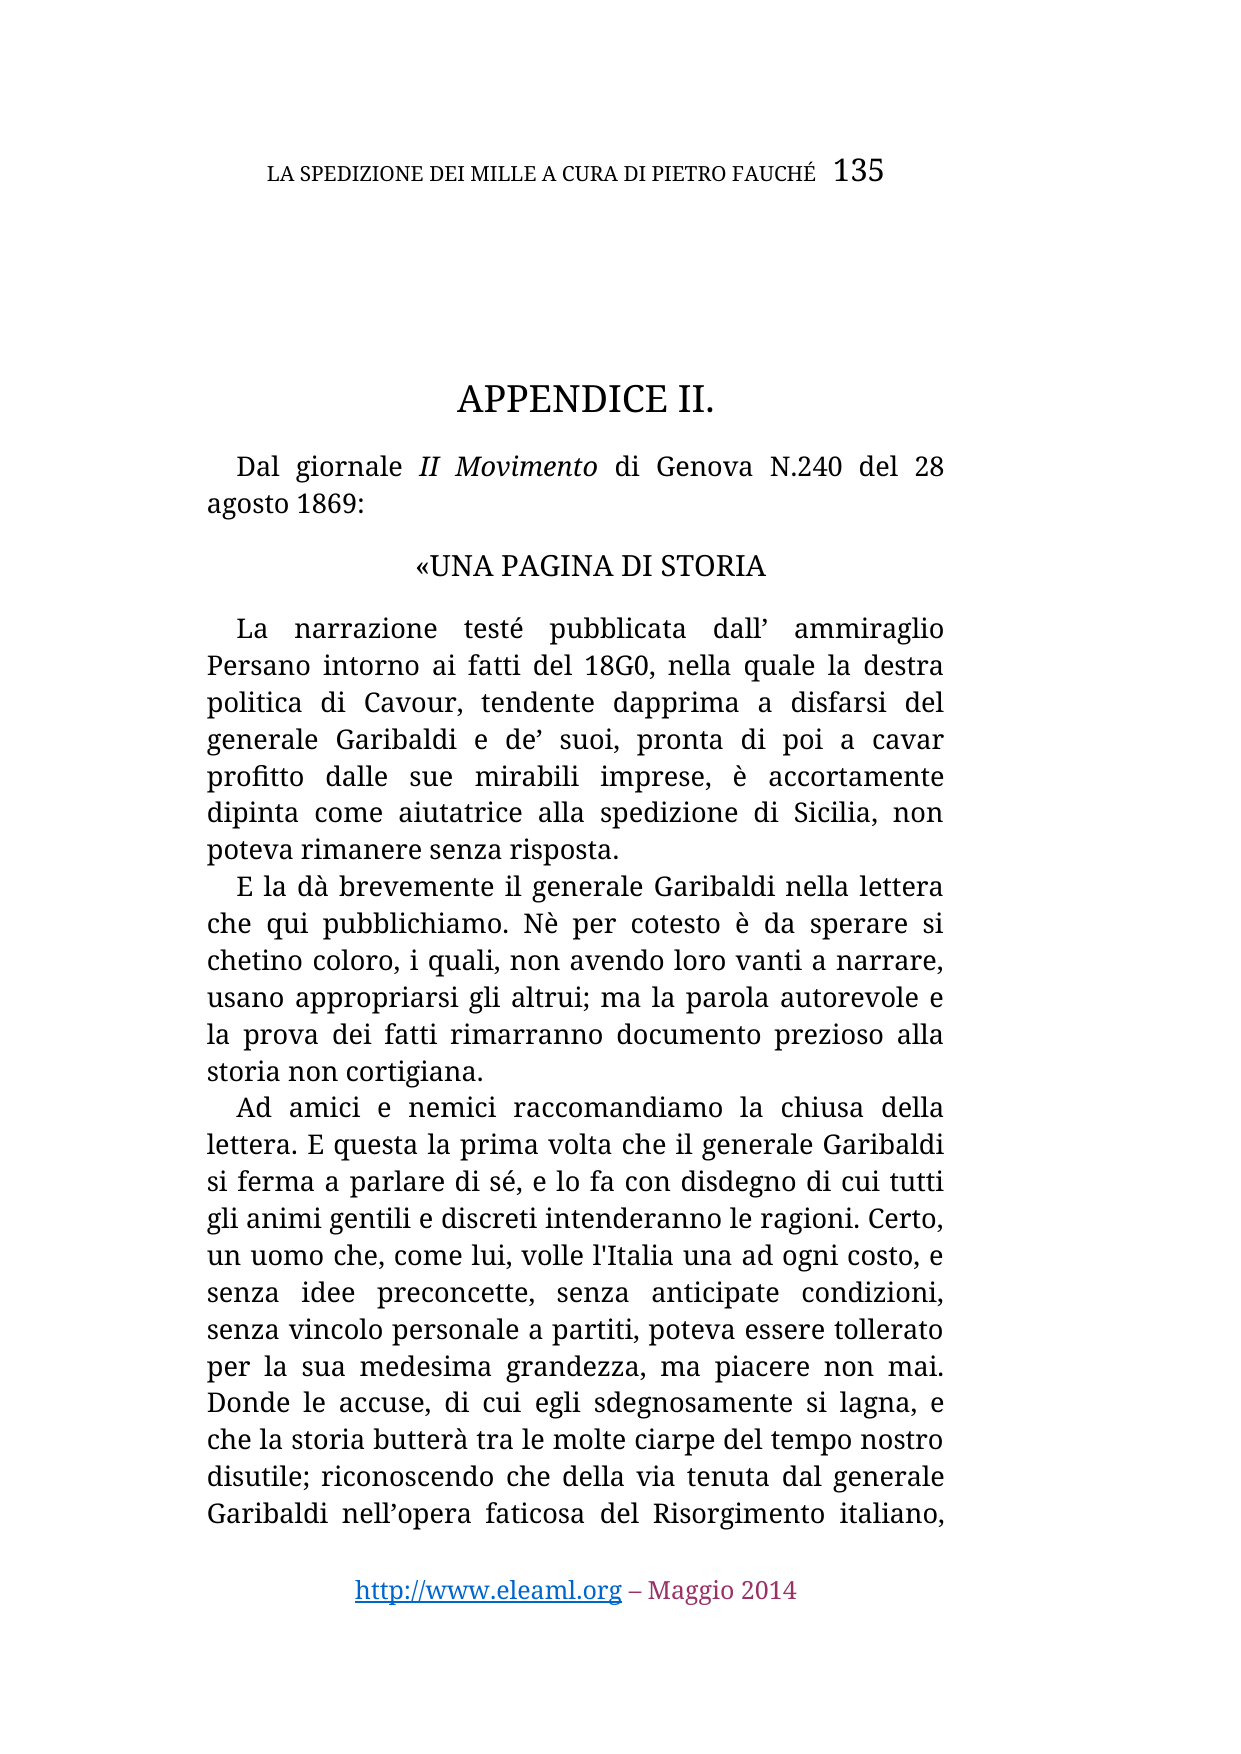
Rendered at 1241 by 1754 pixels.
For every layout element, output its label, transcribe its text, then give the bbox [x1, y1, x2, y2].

text La narrazione testé pubblicata dall’ ammiraglio Persano intorno ai fatti del 18G0, nella quale la destra politica di Cavour, tendente dapprima a disfarsi del generale Garibaldi e de’ suoi, pronta di poi a cavar profitto dalle sue mirabili imprese, è accortamente dipinta come aiutatrice alla spedizione di Sicilia, non poteva rimanere senza risposta. [207, 609, 945, 868]
text Ad amici e nemici raccomandiamo la chiusa della lettera. E questa la prima volta che il generale Garibaldi si ferma a parlare di sé, e lo fa con disdegno di cui tutti gli animi gentili e discreti intenderanno le ragioni. Certo, un uomo che, come lui, volle l'Italia una ad ogni costo, e senza idee preconcette, senza anticipate condizioni, senza vincolo personale a partiti, poteva essere tollerato per la sua medesima grandezza, ma piacere non mai. Donde le accuse, di cui egli sdegnosamente si lagna, e che la storia butterà tra le molte ciarpe del tempo nostro disutile; riconoscendo che della via tenuta dal generale Garibaldi nell’opera faticosa del Risorgimento italiano, [207, 1089, 945, 1531]
text APPENDICE II. [207, 373, 945, 424]
text «UNA PAGINA DI STORIA [207, 546, 945, 585]
text Dal giornale II Movimento di Genova N.240 del 28 agosto 1869: [207, 448, 945, 522]
text E la dà brevemente il generale Garibaldi nella lettera che qui pubblichiamo. Nè per cotesto è da sperare si chetino coloro, i quali, non avendo loro vanti a narrare, usano appropriarsi gli altrui; ma la parola autorevole e la prova dei fatti rimarranno documento prezioso alla storia non cortigiana. [207, 868, 945, 1089]
